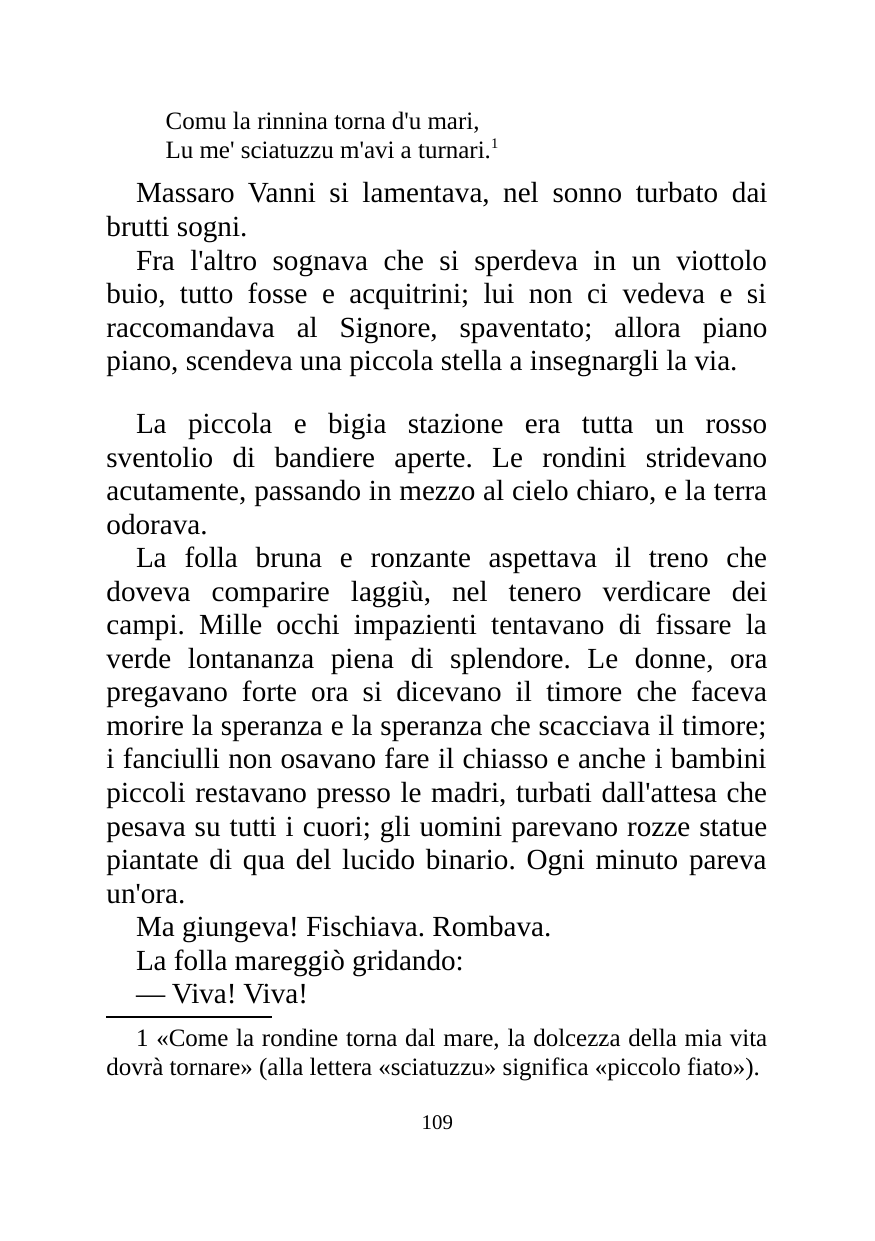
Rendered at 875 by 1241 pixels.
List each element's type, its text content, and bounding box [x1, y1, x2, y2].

text «Come la rondine torna dal mare, la dolcezza della mia vita dovrà tornare» (alla lettera «sciatuzzu» significa «piccolo fiato»). [106, 1023, 768, 1080]
text La folla bruna e ronzante aspettava il treno che doveva comparire laggiù, nel tenero verdicare dei campi. Mille occhi impazienti tentavano di fissare la verde lontananza piena di splendore. Le donne, ora pregavano forte ora si dicevano il timore che faceva morire la speranza e la speranza che scacciava il timore; i fanciulli non osavano fare il chiasso e anche i bambini piccoli restavano presso le madri, turbati dall'attesa che pesava su tutti i cuori; gli uomini parevano rozze statue piantate di qua del lucido binario. Ogni minuto pareva un'ora. [106, 540, 768, 909]
text Comu la rinnina torna d'u mari, Lu me' sciatuzzu m'avi a turnari. [165, 106, 768, 164]
text Massaro Vanni si lamentava, nel sonno turbato dai brutti sogni. [106, 176, 768, 243]
text — Viva! Viva! [106, 976, 768, 1010]
text Ma giungeva! Fischiava. Rombava. [106, 909, 768, 943]
text La folla mareggiò gridando: [106, 943, 768, 976]
text Fra l'altro sognava che si sperdeva in un viottolo buio, tutto fosse e acquitrini; lui non ci vedeva e si raccomandava al Signore, spaventato; allora piano piano, scendeva una piccola stella a insegnargli la via. [106, 243, 768, 377]
text La piccola e bigia stazione era tutta un rosso sventolio di bandiere aperte. Le rondini stridevano acutamente, passando in mezzo al cielo chiaro, e la terra odorava. [106, 406, 768, 540]
